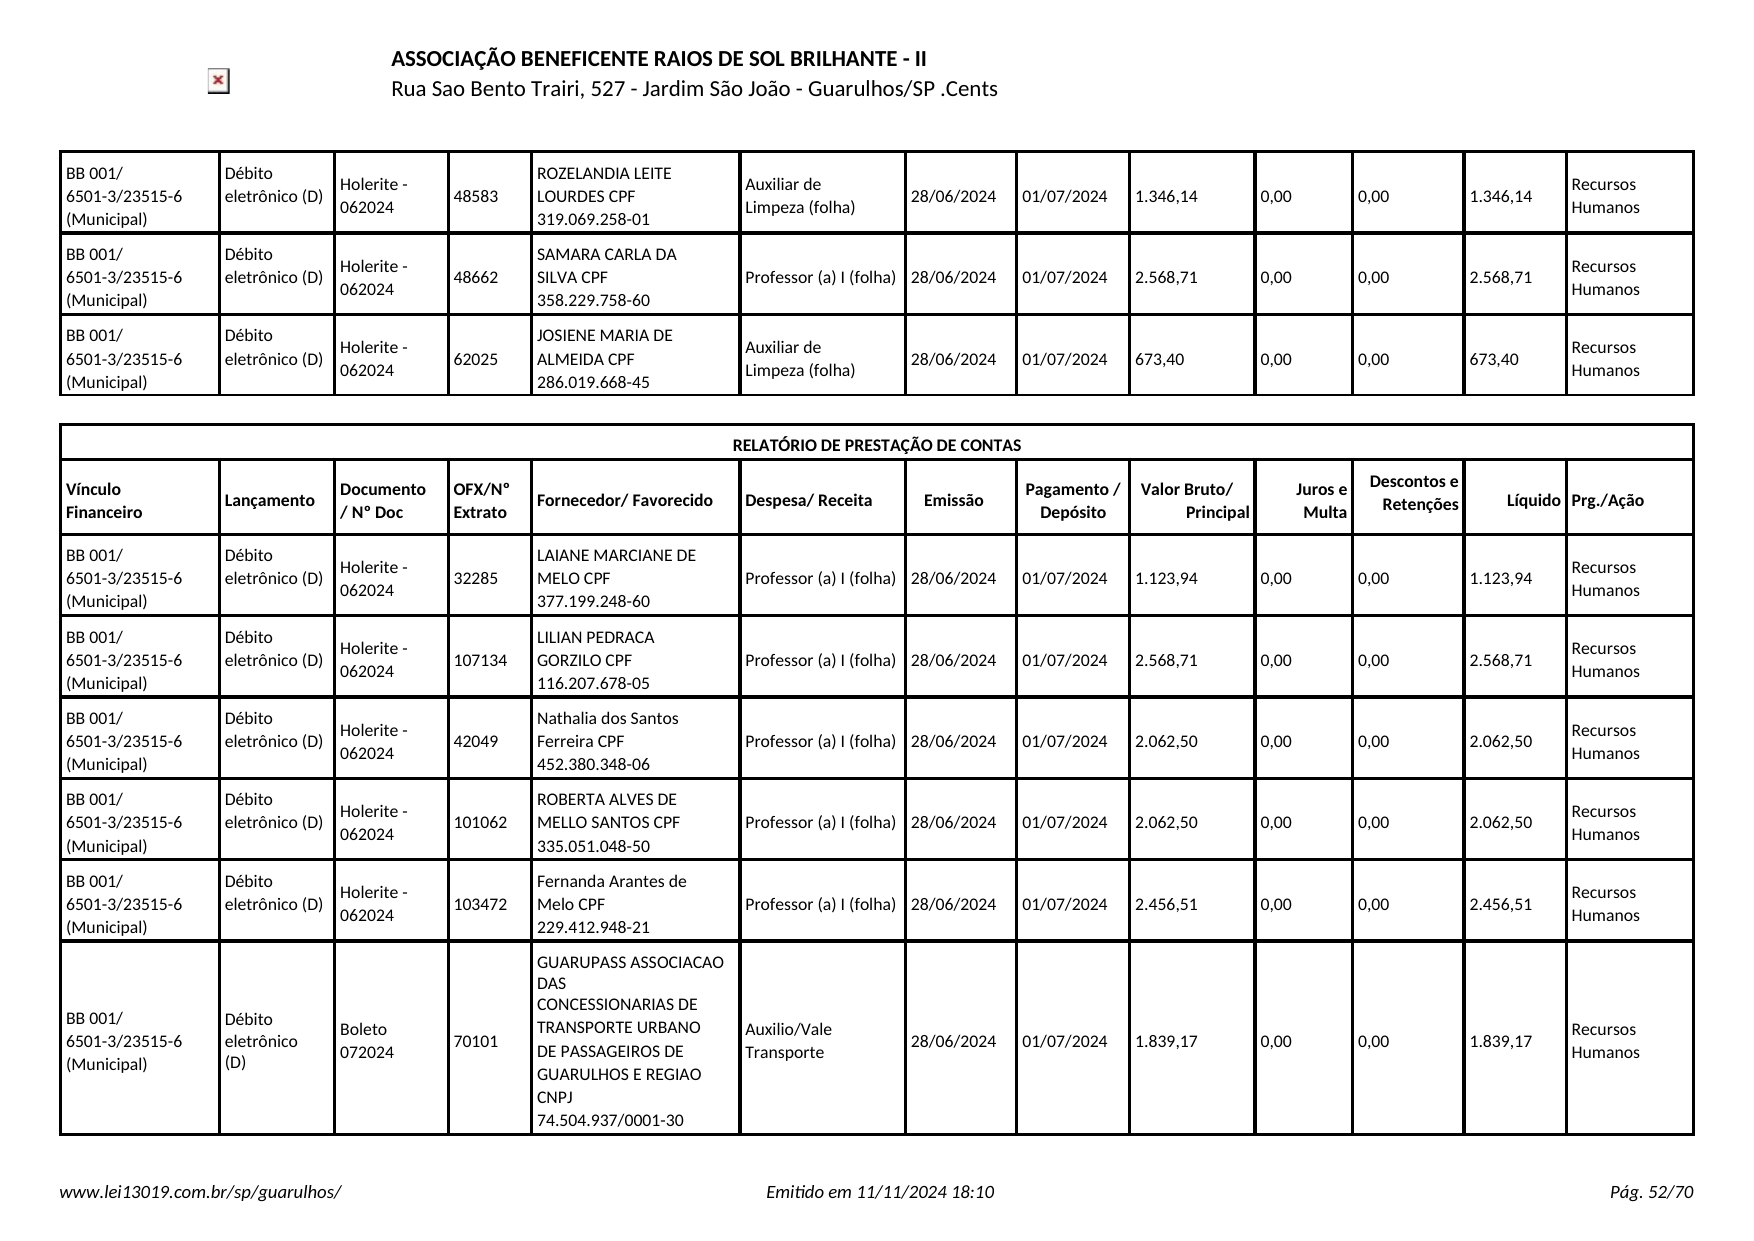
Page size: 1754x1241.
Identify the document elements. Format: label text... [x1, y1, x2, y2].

table_cell 01/07/2024 [1018, 235, 1128, 313]
table_cell LILIAN PEDRACA GORZILO CPF 116.207.678-05 [533, 617, 738, 695]
table_cell 1.123,94 [1466, 536, 1565, 614]
table_cell Holerite - 062024 [336, 699, 447, 777]
table_cell SAMARA CARLA DA SILVA CPF 358.229.758-60 [533, 235, 738, 313]
table_cell Valor Bruto/ Principal [1131, 461, 1253, 533]
table_cell 2.456,51 [1466, 861, 1565, 939]
table_cell Lançamento [221, 461, 333, 533]
table_cell 0,00 [1257, 536, 1351, 614]
table_cell ROZELANDIA LEITE LOURDES CPF 319.069.258-01 [533, 153, 738, 231]
table_cell 62025 [450, 316, 530, 394]
table_cell Débito eletrônico (D) [221, 699, 333, 777]
table_cell 0,00 [1257, 699, 1351, 777]
table_cell 28/06/2024 [907, 536, 1015, 614]
table_cell 0,00 [1354, 235, 1462, 313]
table_cell Professor (a) I (folha) [742, 536, 904, 614]
table_cell 1.123,94 [1131, 536, 1253, 614]
table_cell Nathalia dos Santos Ferreira CPF 452.380.348-06 [533, 699, 738, 777]
table_cell BB 001/ 6501-3/23515-6 (Municipal) [62, 699, 218, 777]
table_cell 2.062,50 [1466, 699, 1565, 777]
table_cell Juros e Multa [1257, 461, 1351, 533]
table_cell Débito eletrônico (D) [221, 153, 333, 231]
table_cell Auxiliar de Limpeza (folha) [742, 153, 904, 231]
table_cell Débito eletrônico (D) [221, 617, 333, 695]
table_cell 48662 [450, 235, 530, 313]
table_cell Boleto 072024 [336, 943, 447, 1132]
table_cell Documento / Nº Doc [336, 461, 447, 533]
table_cell 0,00 [1354, 780, 1462, 858]
table_cell 0,00 [1257, 316, 1351, 394]
table_cell 0,00 [1257, 235, 1351, 313]
table_cell 0,00 [1354, 536, 1462, 614]
table_cell 1.839,17 [1466, 943, 1565, 1132]
table_cell Débito eletrônico (D) [221, 943, 333, 1132]
table_cell GUARUPASS ASSOCIACAO DAS CONCESSIONARIAS DE TRANSPORTE URBANO DE PASSAGEIROS DE GUARULHOS E REGIAO CNPJ 74.504.937/0001-30 [533, 943, 738, 1132]
table_cell 01/07/2024 [1018, 780, 1128, 858]
table_cell 673,40 [1466, 316, 1565, 394]
table_cell 01/07/2024 [1018, 699, 1128, 777]
table_cell Recursos Humanos [1568, 780, 1692, 858]
table_cell 0,00 [1354, 316, 1462, 394]
table_cell Holerite - 062024 [336, 617, 447, 695]
table_cell ROBERTA ALVES DE MELLO SANTOS CPF 335.051.048-50 [533, 780, 738, 858]
table_cell 48583 [450, 153, 530, 231]
table_cell 28/06/2024 [907, 617, 1015, 695]
table_cell 0,00 [1354, 943, 1462, 1132]
table_cell Pagamento / Depósito [1018, 461, 1128, 533]
table_cell Prg./Ação [1568, 461, 1692, 533]
table_cell 673,40 [1131, 316, 1253, 394]
table_cell 28/06/2024 [907, 316, 1015, 394]
table_cell Recursos Humanos [1568, 536, 1692, 614]
table_cell 28/06/2024 [907, 943, 1015, 1132]
table_cell Débito eletrônico (D) [221, 235, 333, 313]
table_cell Holerite - 062024 [336, 153, 447, 231]
table_cell 2.456,51 [1131, 861, 1253, 939]
table_cell 0,00 [1354, 153, 1462, 231]
table_cell 0,00 [1257, 943, 1351, 1132]
table_cell 28/06/2024 [907, 780, 1015, 858]
table_cell 01/07/2024 [1018, 536, 1128, 614]
table_cell Fernanda Arantes de Melo CPF 229.412.948-21 [533, 861, 738, 939]
table_cell Professor (a) I (folha) [742, 861, 904, 939]
table_cell Recursos Humanos [1568, 943, 1692, 1132]
table_cell BB 001/ 6501-3/23515-6 (Municipal) [62, 943, 218, 1132]
table_cell BB 001/ 6501-3/23515-6 (Municipal) [62, 536, 218, 614]
table_cell Holerite - 062024 [336, 861, 447, 939]
table_cell Holerite - 062024 [336, 316, 447, 394]
table_cell Professor (a) I (folha) [742, 780, 904, 858]
table_cell Auxiliar de Limpeza (folha) [742, 316, 904, 394]
table_cell 28/06/2024 [907, 699, 1015, 777]
table_cell 103472 [450, 861, 530, 939]
table_cell BB 001/ 6501-3/23515-6 (Municipal) [62, 780, 218, 858]
table_cell Débito eletrônico (D) [221, 780, 333, 858]
table_cell Descontos e Retenções [1354, 461, 1462, 533]
table_cell 01/07/2024 [1018, 861, 1128, 939]
table_cell 2.568,71 [1131, 235, 1253, 313]
table_cell 01/07/2024 [1018, 943, 1128, 1132]
table_cell 2.568,71 [1466, 235, 1565, 313]
table_cell Holerite - 062024 [336, 235, 447, 313]
table_cell Vínculo Financeiro [62, 461, 218, 533]
table_cell Recursos Humanos [1568, 153, 1692, 231]
table_cell BB 001/ 6501-3/23515-6 (Municipal) [62, 153, 218, 231]
table_cell Recursos Humanos [1568, 861, 1692, 939]
table_cell Despesa/ Receita [742, 461, 904, 533]
table_cell 2.062,50 [1466, 780, 1565, 858]
table_cell 0,00 [1257, 861, 1351, 939]
table_cell 28/06/2024 [907, 235, 1015, 313]
table_cell 0,00 [1354, 699, 1462, 777]
table_cell 0,00 [1354, 861, 1462, 939]
table_cell Recursos Humanos [1568, 316, 1692, 394]
table_cell Débito eletrônico (D) [221, 861, 333, 939]
table_cell 70101 [450, 943, 530, 1132]
table_cell 01/07/2024 [1018, 617, 1128, 695]
table_cell Emissão [907, 461, 1015, 533]
table_header RELATÓRIO DE PRESTAÇÃO DE CONTAS [62, 426, 1692, 458]
table_cell 2.062,50 [1131, 699, 1253, 777]
table_cell Líquido [1466, 461, 1565, 533]
table_cell Débito eletrônico (D) [221, 316, 333, 394]
table_cell 107134 [450, 617, 530, 695]
table_cell 2.568,71 [1466, 617, 1565, 695]
table_cell 28/06/2024 [907, 153, 1015, 231]
table_cell 01/07/2024 [1018, 316, 1128, 394]
table_cell 28/06/2024 [907, 861, 1015, 939]
table_cell 101062 [450, 780, 530, 858]
table_cell Holerite - 062024 [336, 780, 447, 858]
table_cell Professor (a) I (folha) [742, 617, 904, 695]
table_cell Auxilio/Vale Transporte [742, 943, 904, 1132]
table_cell 2.568,71 [1131, 617, 1253, 695]
table_cell Holerite - 062024 [336, 536, 447, 614]
table_cell Recursos Humanos [1568, 235, 1692, 313]
table_cell Recursos Humanos [1568, 617, 1692, 695]
table_cell 1.839,17 [1131, 943, 1253, 1132]
table_cell Professor (a) I (folha) [742, 235, 904, 313]
table_cell BB 001/ 6501-3/23515-6 (Municipal) [62, 617, 218, 695]
table_cell 01/07/2024 [1018, 153, 1128, 231]
table_cell OFX/Nº Extrato [450, 461, 530, 533]
table_cell LAIANE MARCIANE DE MELO CPF 377.199.248-60 [533, 536, 738, 614]
table_cell Fornecedor/ Favorecido [533, 461, 738, 533]
table_cell BB 001/ 6501-3/23515-6 (Municipal) [62, 316, 218, 394]
table_cell 1.346,14 [1466, 153, 1565, 231]
table_cell Professor (a) I (folha) [742, 699, 904, 777]
table_cell 1.346,14 [1131, 153, 1253, 231]
table_cell 0,00 [1257, 153, 1351, 231]
table_cell Recursos Humanos [1568, 699, 1692, 777]
table_cell 42049 [450, 699, 530, 777]
table_cell 0,00 [1354, 617, 1462, 695]
table_cell 0,00 [1257, 617, 1351, 695]
table_cell JOSIENE MARIA DE ALMEIDA CPF 286.019.668-45 [533, 316, 738, 394]
table_cell BB 001/ 6501-3/23515-6 (Municipal) [62, 861, 218, 939]
table_cell 2.062,50 [1131, 780, 1253, 858]
table_cell BB 001/ 6501-3/23515-6 (Municipal) [62, 235, 218, 313]
table_cell 32285 [450, 536, 530, 614]
table_cell 0,00 [1257, 780, 1351, 858]
table_cell Débito eletrônico (D) [221, 536, 333, 614]
